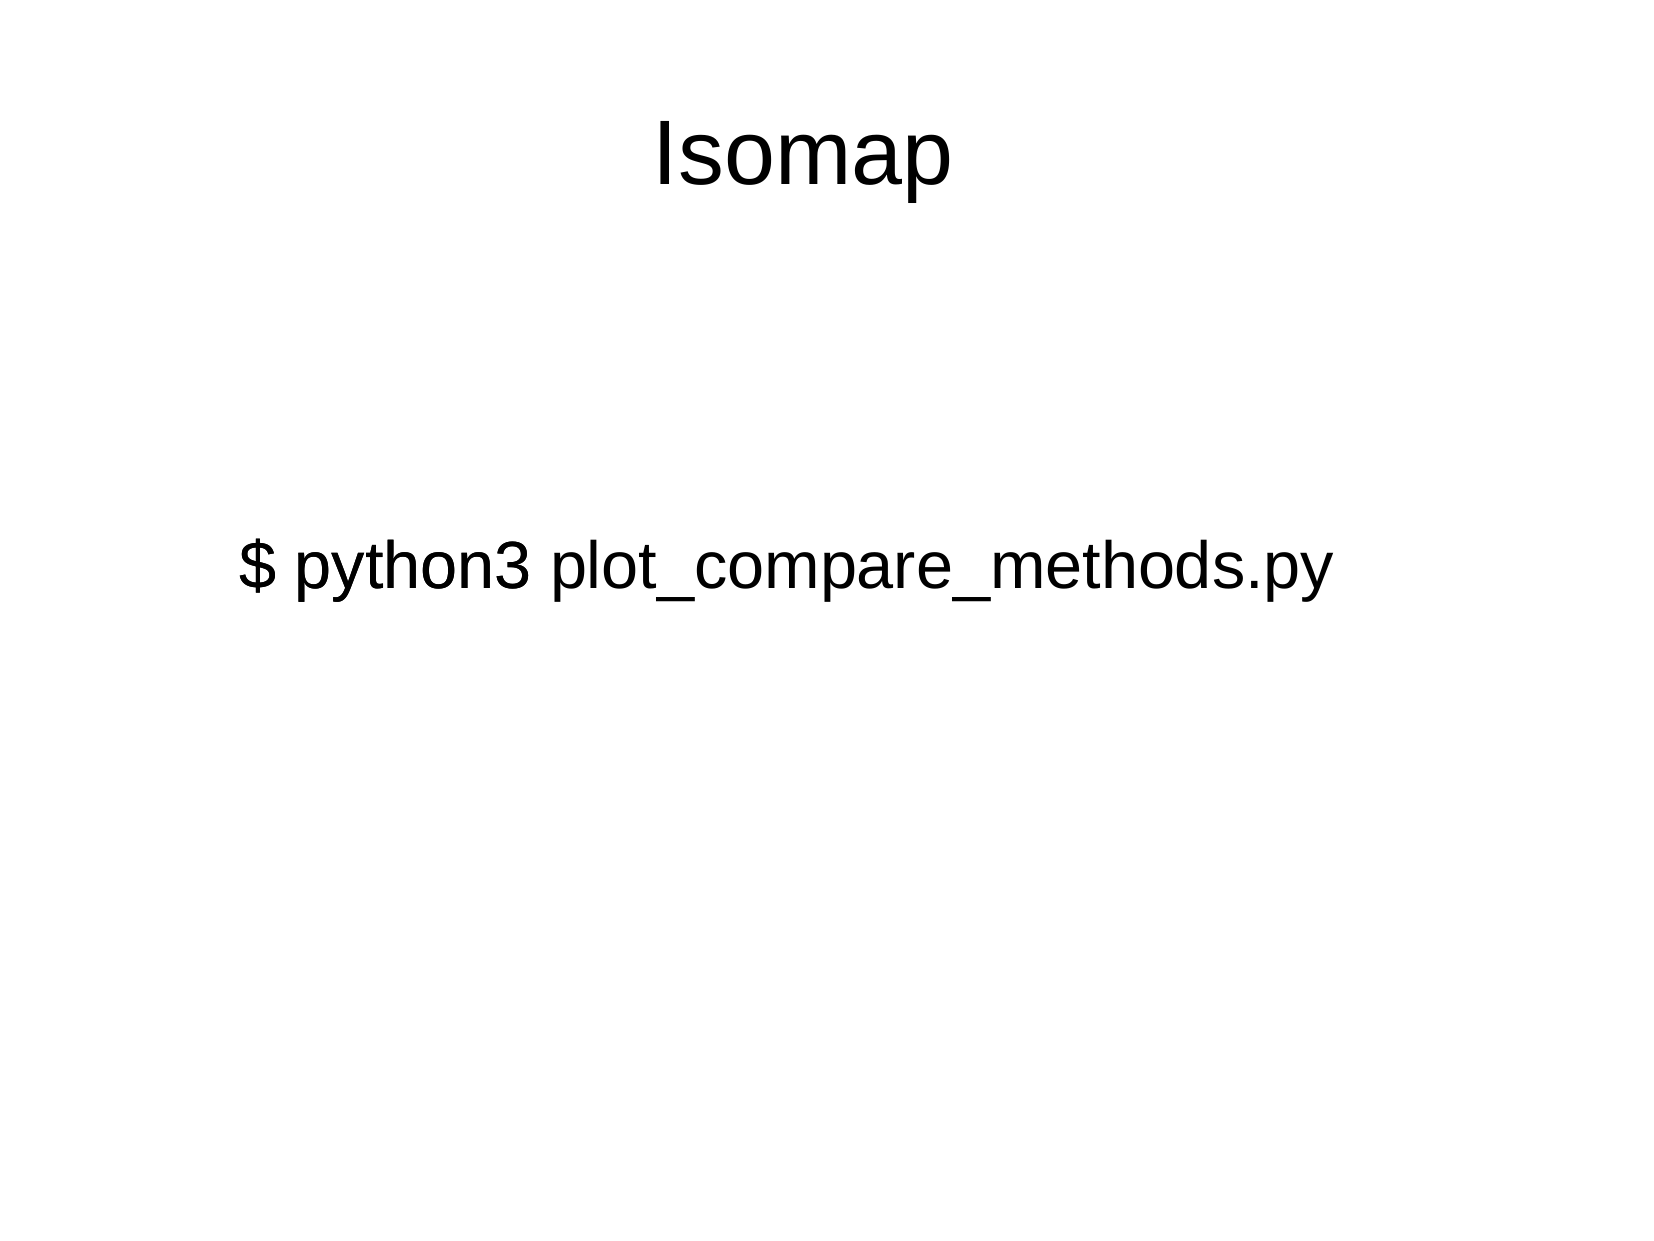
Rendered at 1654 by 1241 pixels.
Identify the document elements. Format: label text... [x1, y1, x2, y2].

title Isomap [59, 49, 1548, 257]
text_box $ python3 [224, 520, 1524, 760]
